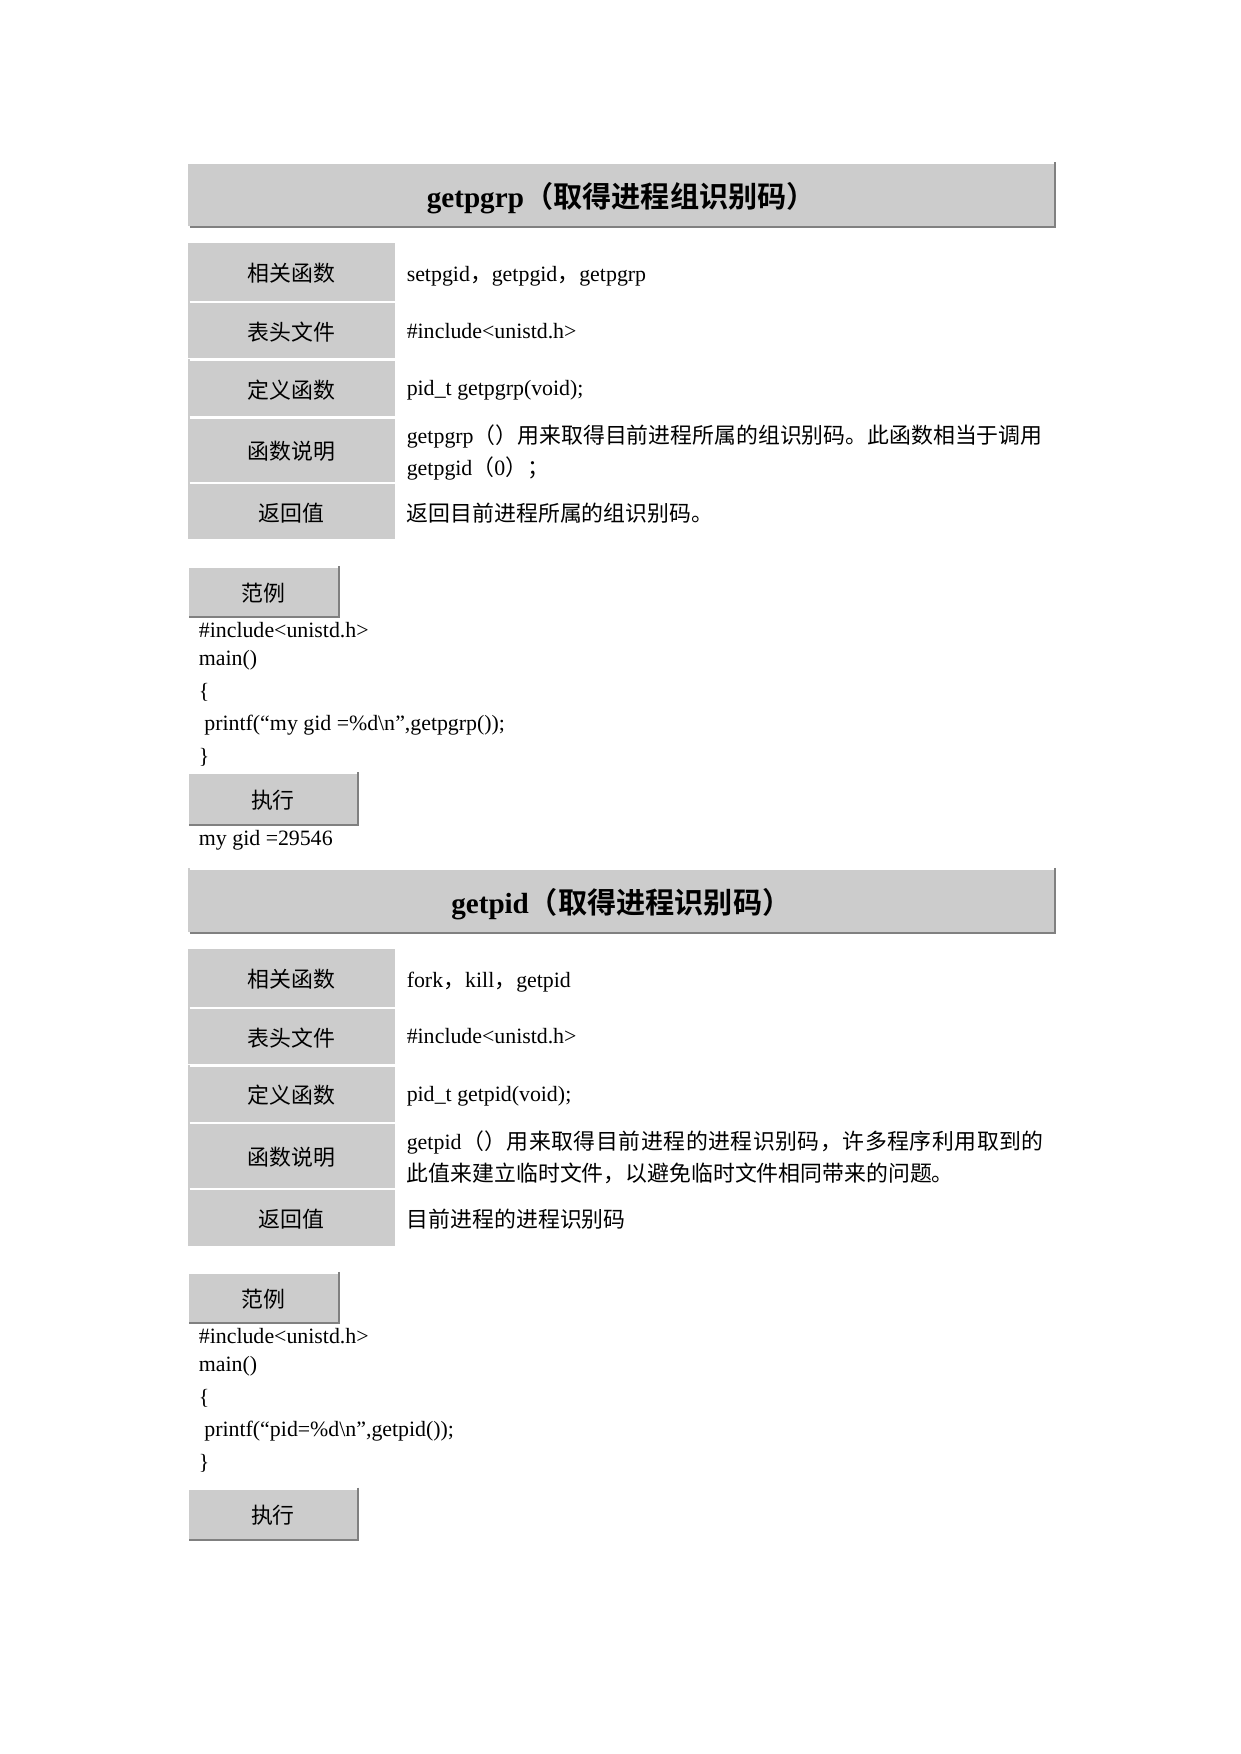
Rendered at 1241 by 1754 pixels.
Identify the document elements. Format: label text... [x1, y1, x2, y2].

table_cell 表头文件 [188, 301, 395, 358]
table_cell [188, 226, 1055, 243]
table_cell 目前进程的进程识别码 [395, 1188, 1055, 1246]
table_cell [359, 1488, 1055, 1539]
table_cell 返回值 [188, 1188, 395, 1246]
table_cell 范例 [189, 1274, 338, 1322]
table_cell [188, 1246, 1055, 1272]
table_cell 执行 [189, 774, 357, 824]
table_cell my gid =29546 [188, 824, 1055, 868]
table_cell 返回值 [188, 482, 395, 539]
table_cell getpgrp（）用来取得目前进程所属的组识别码。此函数相当于调用getpgid（0）； [395, 416, 1055, 482]
table_cell 相关函数 [188, 243, 395, 301]
table_cell [188, 540, 1055, 566]
table_cell [188, 932, 1055, 949]
table_header getpgrp（取得进程组识别码） [188, 164, 1054, 226]
table_cell setpgid，getpgid，getpgrp [395, 243, 1055, 301]
table_cell 函数说明 [188, 1122, 395, 1188]
table_cell #include<unistd.h> [395, 301, 1055, 358]
table_cell pid_t getpgrp(void); [395, 359, 1055, 416]
table_cell 相关函数 [188, 949, 395, 1007]
table_cell [340, 566, 1055, 616]
table_cell 范例 [189, 568, 338, 616]
table_cell pid_t getpid(void); [395, 1065, 1055, 1122]
table_cell [340, 1272, 1055, 1322]
table_cell 函数说明 [188, 416, 395, 482]
table_cell 定义函数 [188, 1065, 395, 1122]
table_cell fork，kill，getpid [395, 949, 1055, 1007]
table_cell 表头文件 [188, 1007, 395, 1064]
table_cell #include<unistd.h> main() { printf(“my gid =%d\n”,getpgrp()); } [188, 616, 1055, 772]
table_cell 返回目前进程所属的组识别码。 [395, 482, 1055, 539]
table_cell 执行 [189, 1490, 357, 1539]
table_cell #include<unistd.h> [395, 1007, 1055, 1064]
table_cell getpid（取得进程识别码） [188, 868, 1054, 932]
table_cell #include<unistd.h> main() { printf(“pid=%d\n”,getpid()); } [188, 1322, 1055, 1487]
table_cell [359, 772, 1055, 824]
table_cell 定义函数 [188, 359, 395, 416]
table_cell getpid（）用来取得目前进程的进程识别码，许多程序利用取到的此值来建立临时文件，以避免临时文件相同带来的问题。 [395, 1122, 1055, 1188]
